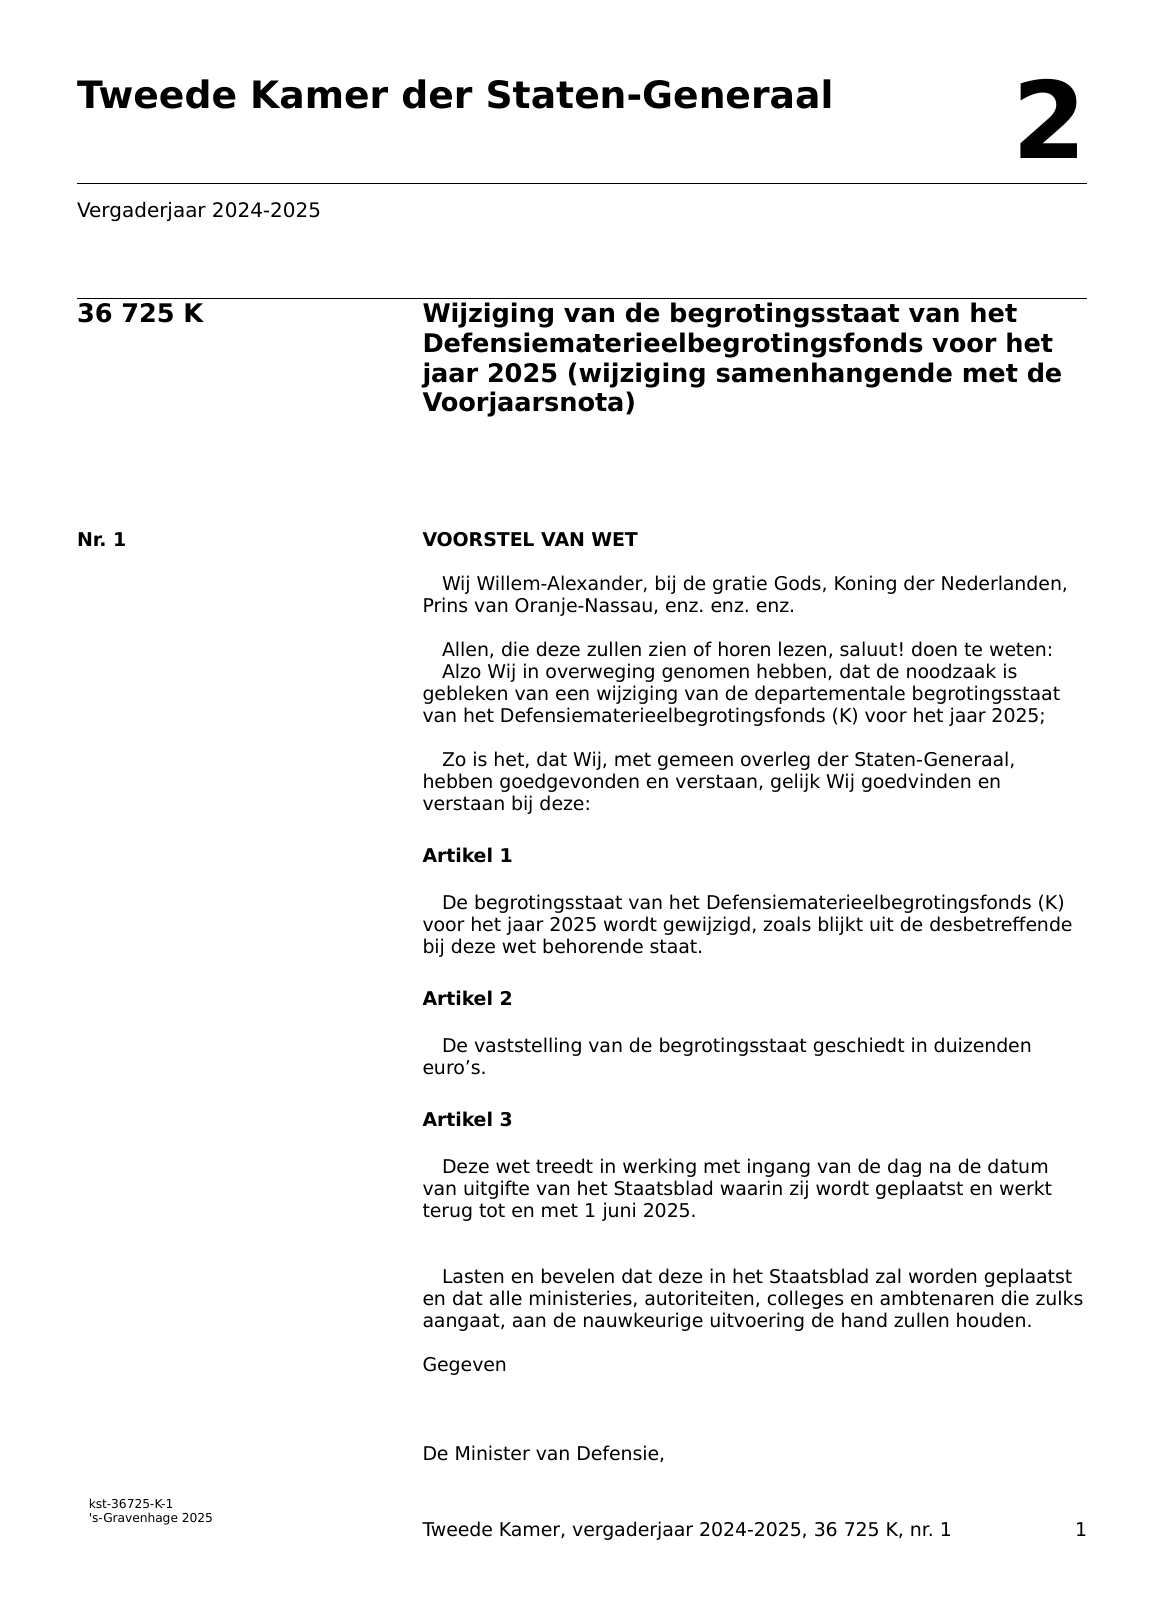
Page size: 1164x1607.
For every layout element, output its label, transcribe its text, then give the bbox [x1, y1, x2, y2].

text Gegeven [422, 1354, 1087, 1376]
text 's-Gravenhage 2025 [88, 1511, 323, 1525]
text Alzo Wij in overweging genomen hebben, dat de noodzaak is gebleken van een wijziging van de departementale begrotingsstaat van het Defensiematerieelbegrotingsfonds (K) voor het jaar 2025; [422, 661, 1087, 727]
text Zo is het, dat Wij, met gemeen overleg der Staten-Generaal, hebben goedgevonden en verstaan, gelijk Wij goedvinden en verstaan bij deze: [422, 749, 1087, 815]
text Wij Willem-Alexander, bij de gratie Gods, Koning der Nederlanden, Prins van Oranje-Nassau, enz. enz. enz. [422, 573, 1087, 617]
text Allen, die deze zullen zien of horen lezen, saluut! doen te weten: [422, 639, 1087, 661]
text De Minister van Defensie, [422, 1443, 1087, 1465]
text De vaststelling van de begrotingsstaat geschiedt in duizenden euro’s. [422, 1035, 1087, 1079]
text Lasten en bevelen dat deze in het Staatsblad zal worden geplaatst en dat alle ministeries, autoriteiten, colleges en ambtenaren die zulks aangaat, aan de nauwkeurige uitvoering de hand zullen houden. [422, 1266, 1087, 1332]
text kst-36725-K-1 [88, 1497, 323, 1511]
table_cell Vergaderjaar 2024-2025 [77, 184, 1087, 298]
subtitle Artikel 1 [422, 845, 1087, 867]
subtitle Artikel 3 [422, 1109, 1087, 1131]
subtitle Nr. 1 VOORSTEL VAN WET [77, 529, 1087, 551]
table_header 2 [886, 59, 1087, 183]
subtitle 36 725 K Wijziging van de begrotingsstaat van het Defensiematerieelbegrotingsfonds voor het jaar 2025 (wijziging samenhangende met de Voorjaarsnota) [77, 299, 1087, 418]
text De begrotingsstaat van het Defensiematerieelbegrotingsfonds (K) voor het jaar 2025 wordt gewijzigd, zoals blijkt uit de desbetreffende bij deze wet behorende staat. [422, 892, 1087, 958]
table_header Tweede Kamer der Staten-Generaal [77, 59, 886, 183]
subtitle Artikel 2 [422, 988, 1087, 1010]
text Deze wet treedt in werking met ingang van de dag na de datum van uitgifte van het Staatsblad waarin zij wordt geplaatst en werkt terug tot en met 1 juni 2025. [422, 1156, 1087, 1222]
